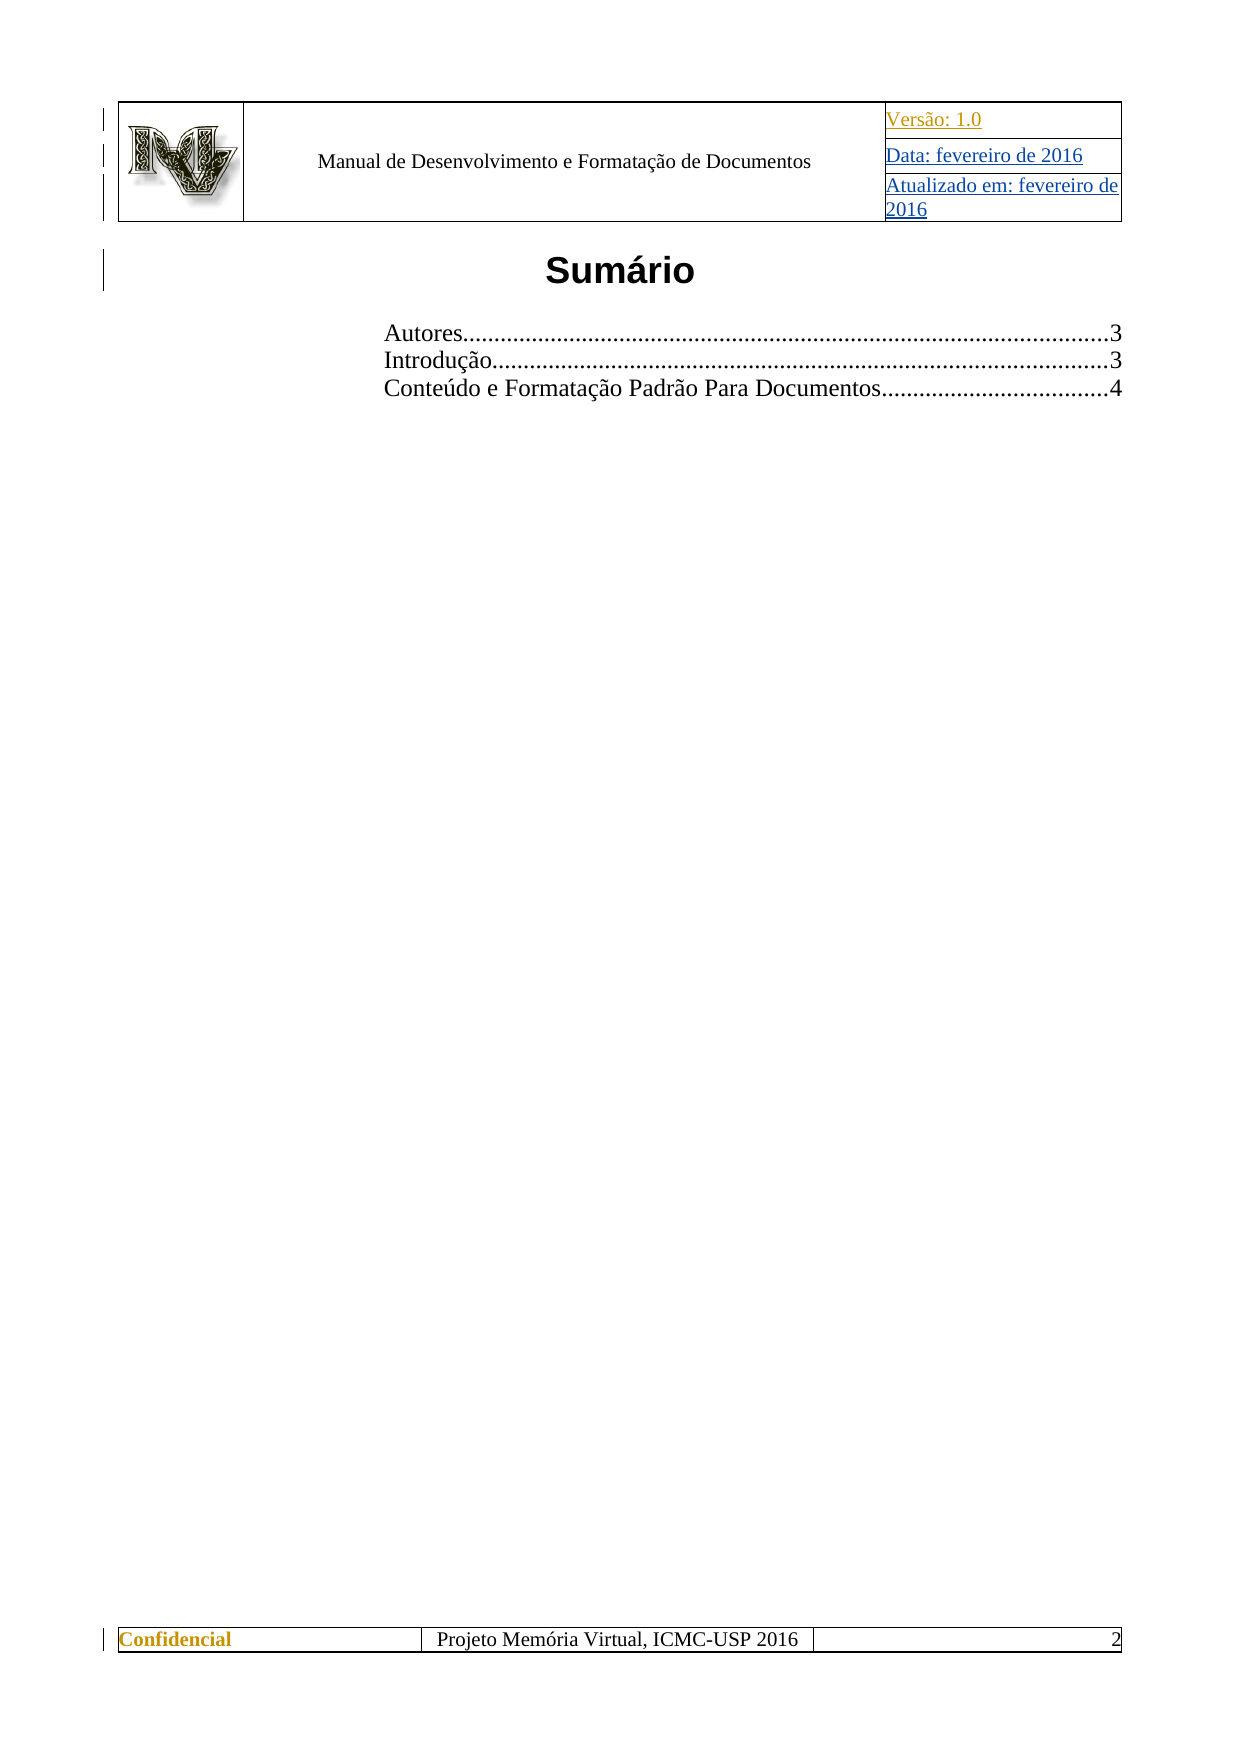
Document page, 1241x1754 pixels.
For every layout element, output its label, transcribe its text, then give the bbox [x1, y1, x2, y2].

text Conteúdo e Formatação Padrão Para Documentos 4 [383, 374, 1122, 402]
text Sumário [118, 249, 1122, 291]
picture [121, 109, 241, 212]
text Autores 3 [383, 319, 1122, 347]
text Introdução 3 [383, 347, 1122, 374]
